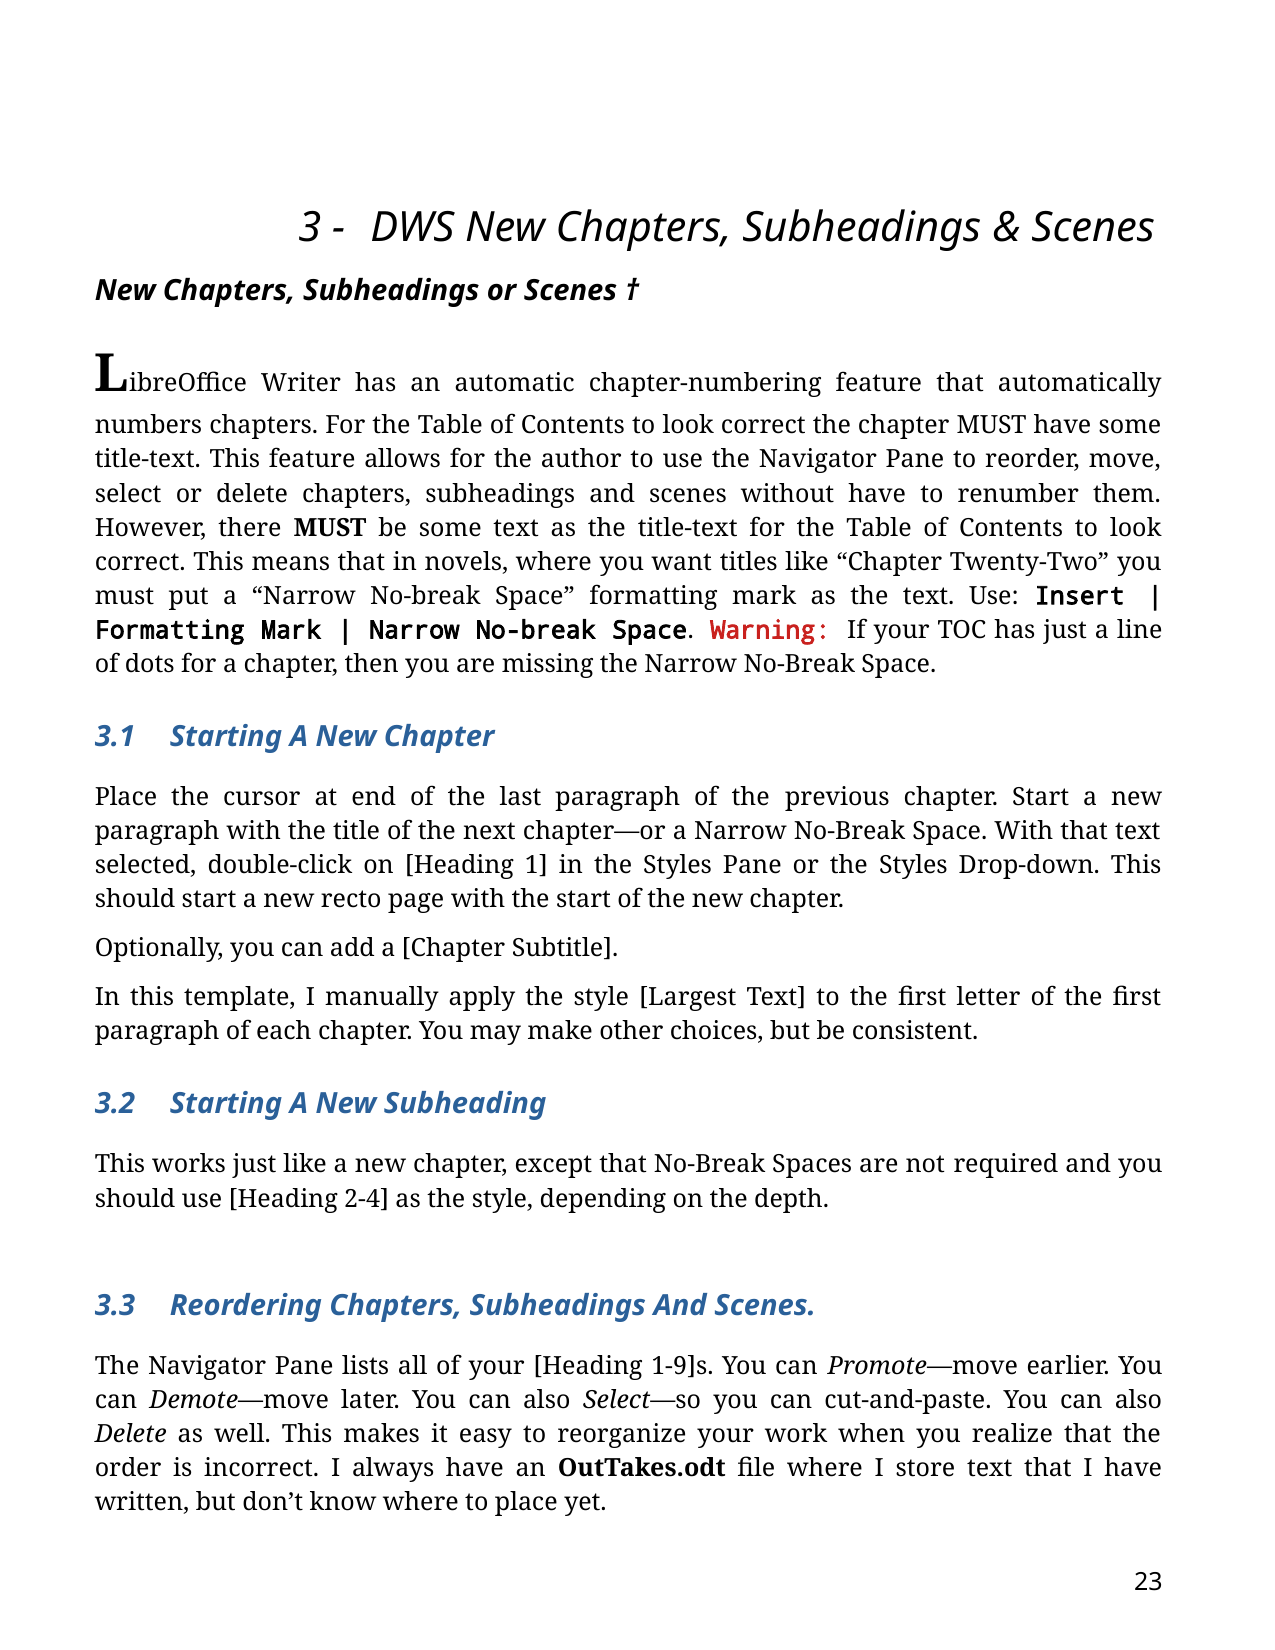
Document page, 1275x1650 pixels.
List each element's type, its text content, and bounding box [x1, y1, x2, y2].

subtitle Starting a New Chapter [94, 715, 1162, 755]
text LibreOffice Writer has an automatic chapter-numbering feature that automatically numbers chapters. For the Table of Contents to look correct the chapter MUST have some title-text. This feature allows for the author to use the Navigator Pane to reorder, move, select or delete chapters, subheadings and scenes without have to renumber them. However, there MUST be some text as the title-text for the Table of Contents to look correct. This means that in novels, where you want titles like “Chapter Twenty-Two” you must put a “Narrow No-break Space” formatting mark as the text. Use: Insert | Formatting Mark | Narrow No-break Space. Warning: If your TOC has just a line of dots for a chapter, then you are missing the Narrow No-Break Space. [94, 336, 1162, 679]
subtitle Starting a New Subheading [94, 1083, 1162, 1122]
text The Navigator Pane lists all of your [Heading 1-9]s. You can Promote—move earlier. You can Demote—move later. You can also Select—so you can cut-and-paste. You can also Delete as well. This makes it easy to reorganize your work when you realize that the order is incorrect. I always have an OutTakes.odt file where I store text that I have written, but don’t know where to place yet. [94, 1347, 1162, 1518]
subtitle Reordering Chapters, Subheadings and Scenes. [94, 1284, 1162, 1324]
text Optionally, you can add a [Chapter Subtitle]. [94, 930, 1162, 964]
text This works just like a new chapter, except that No-Break Spaces are not required and you should use [Heading 2-4] as the style, depending on the depth. [94, 1146, 1162, 1214]
text Place the cursor at end of the last paragraph of the previous chapter. Start a new paragraph with the title of the next chapter—or a Narrow No-Break Space. With that text selected, double-click on [Heading 1] in the Styles Pane or the Styles Drop-down. This should start a new recto page with the start of the new chapter. [94, 779, 1162, 915]
subtitle New Chapters, Subheadings or Scenes † [94, 269, 1162, 308]
text In this template, I manually apply the style [Largest Text] to the first letter of the first paragraph of each chapter. You may make other choices, but be consistent. [94, 979, 1162, 1047]
subtitle DWS New Chapters, Subheadings & Scenes [94, 194, 1162, 257]
